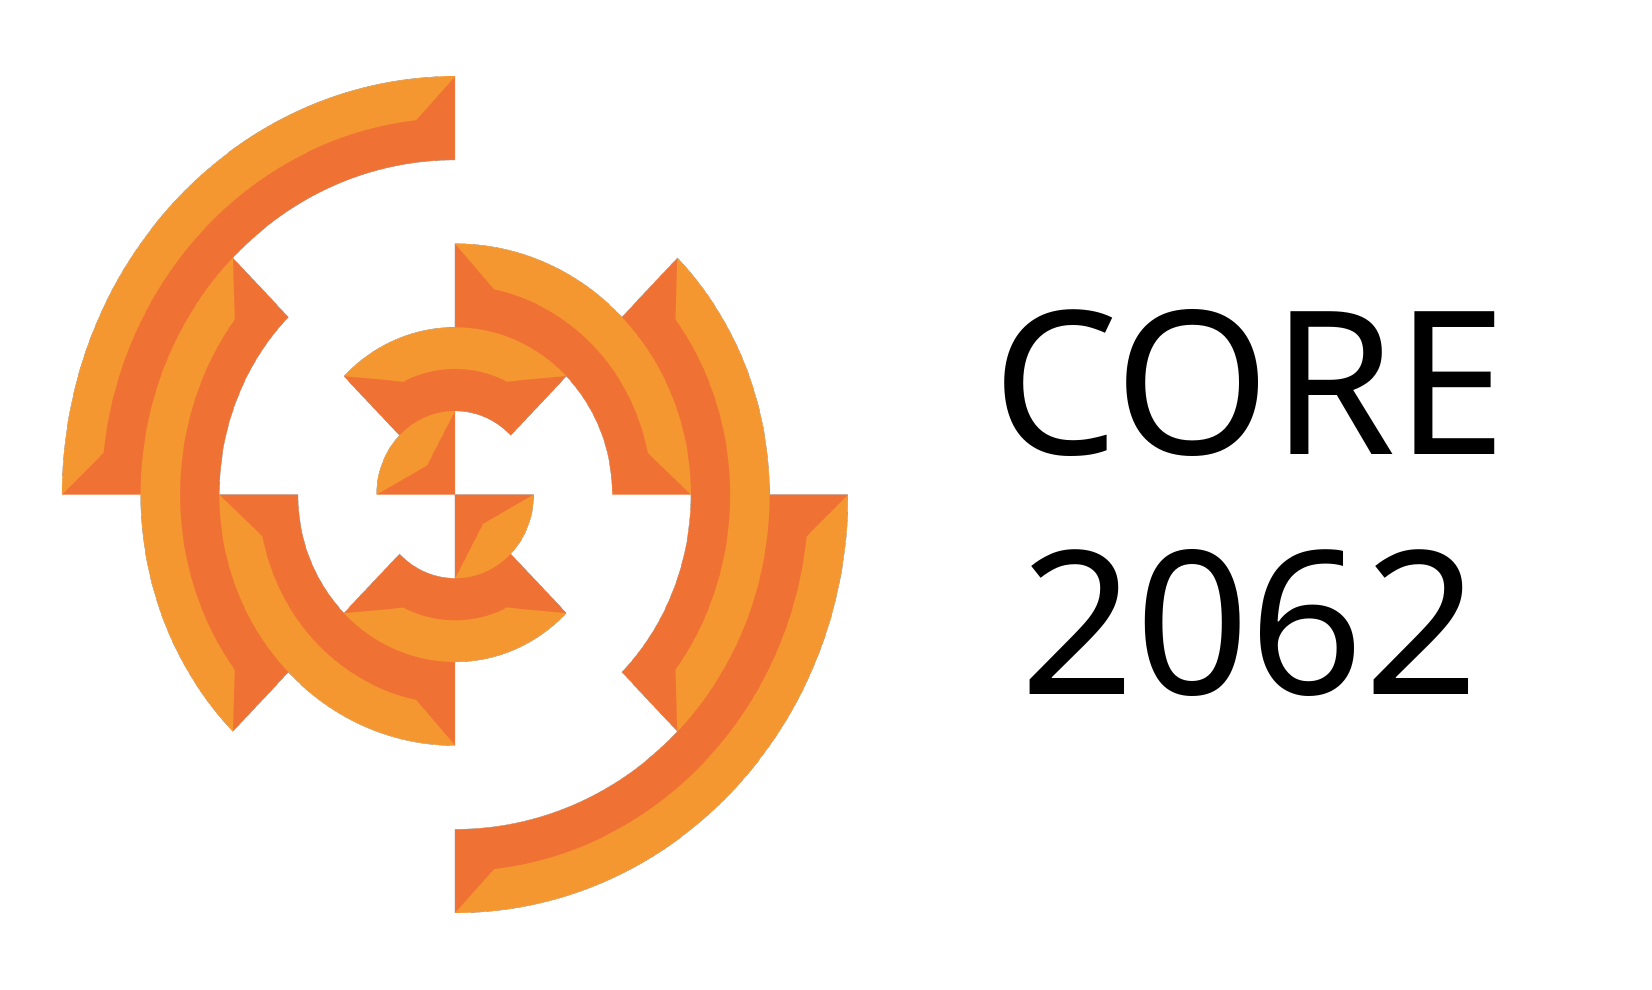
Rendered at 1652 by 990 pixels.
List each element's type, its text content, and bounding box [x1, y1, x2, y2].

text_box CORE 2062 [865, 206, 1634, 784]
picture [62, 76, 848, 914]
